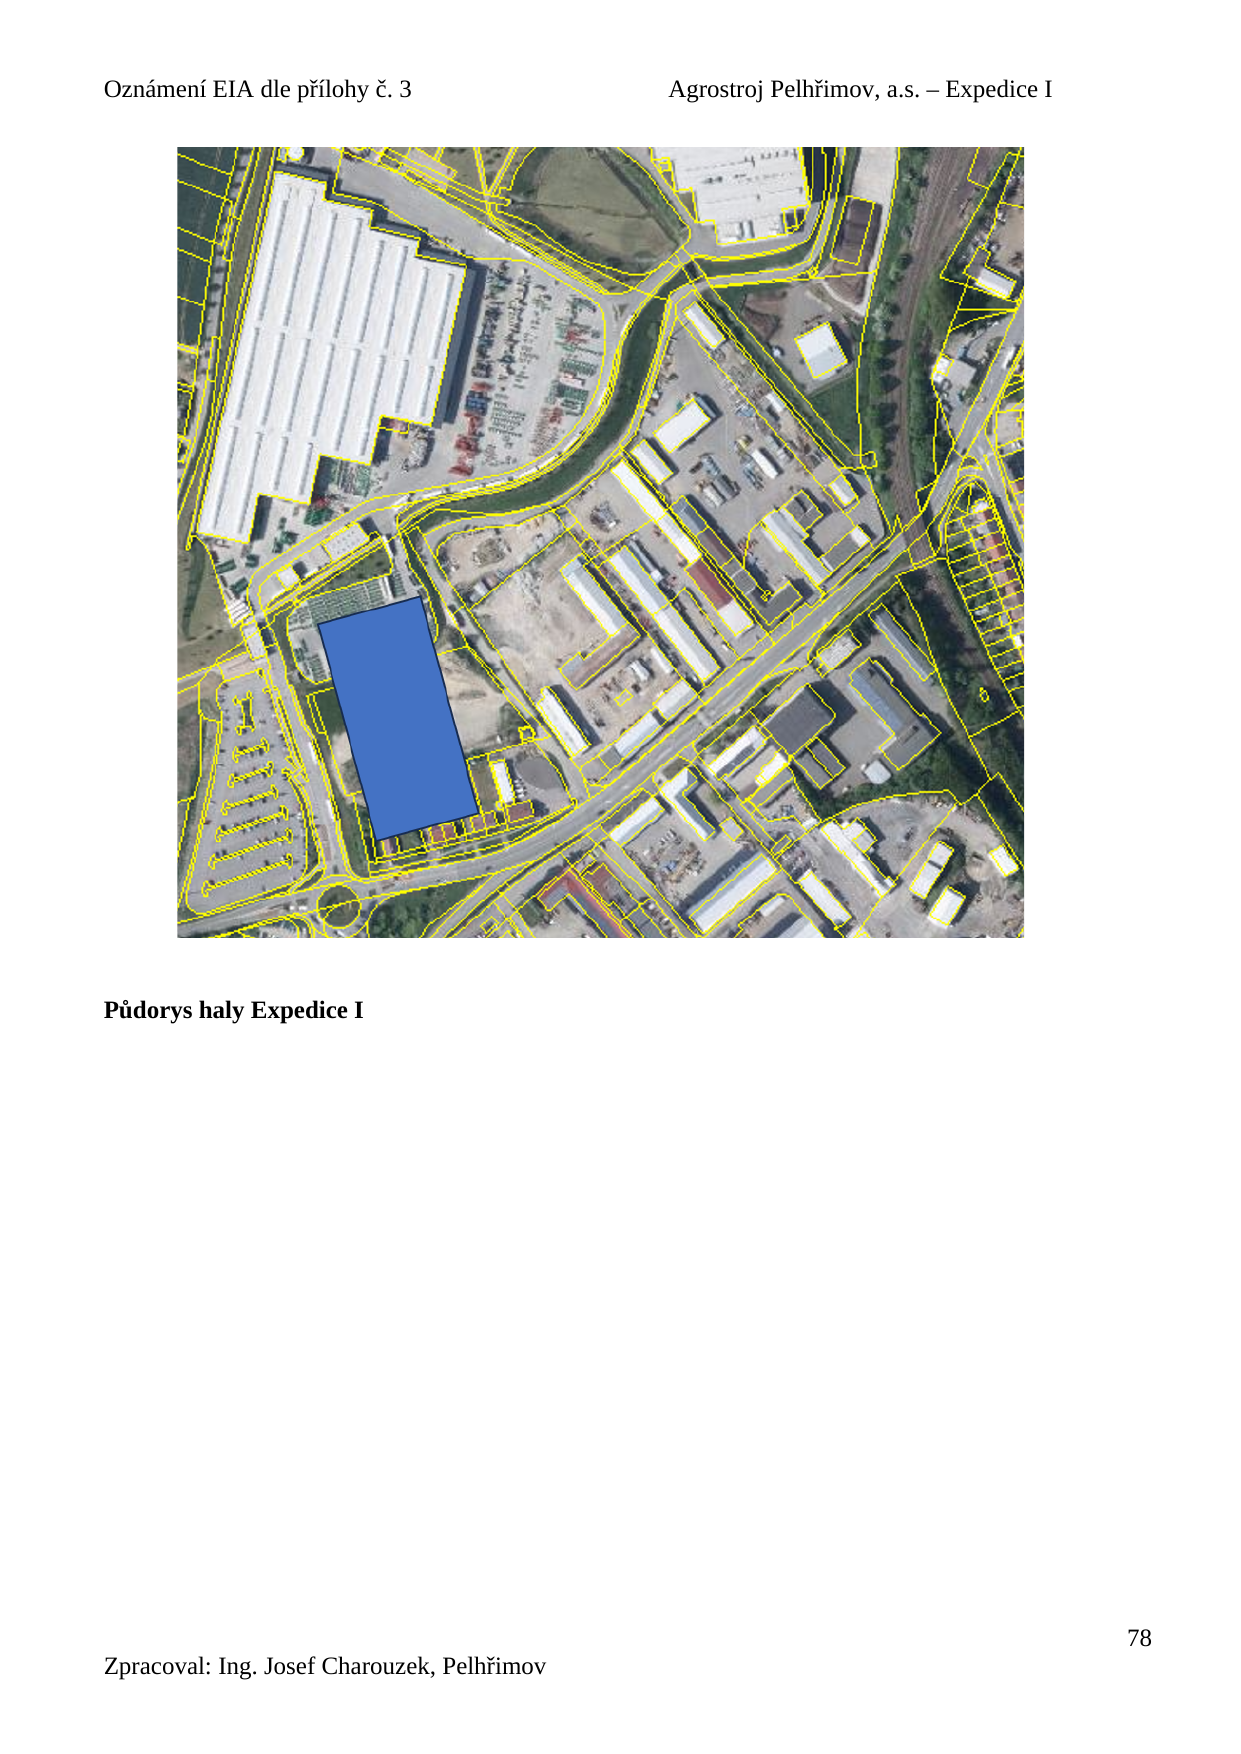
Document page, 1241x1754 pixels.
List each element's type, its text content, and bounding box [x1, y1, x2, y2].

text Půdorys haly Expedice I [103, 995, 1152, 1024]
